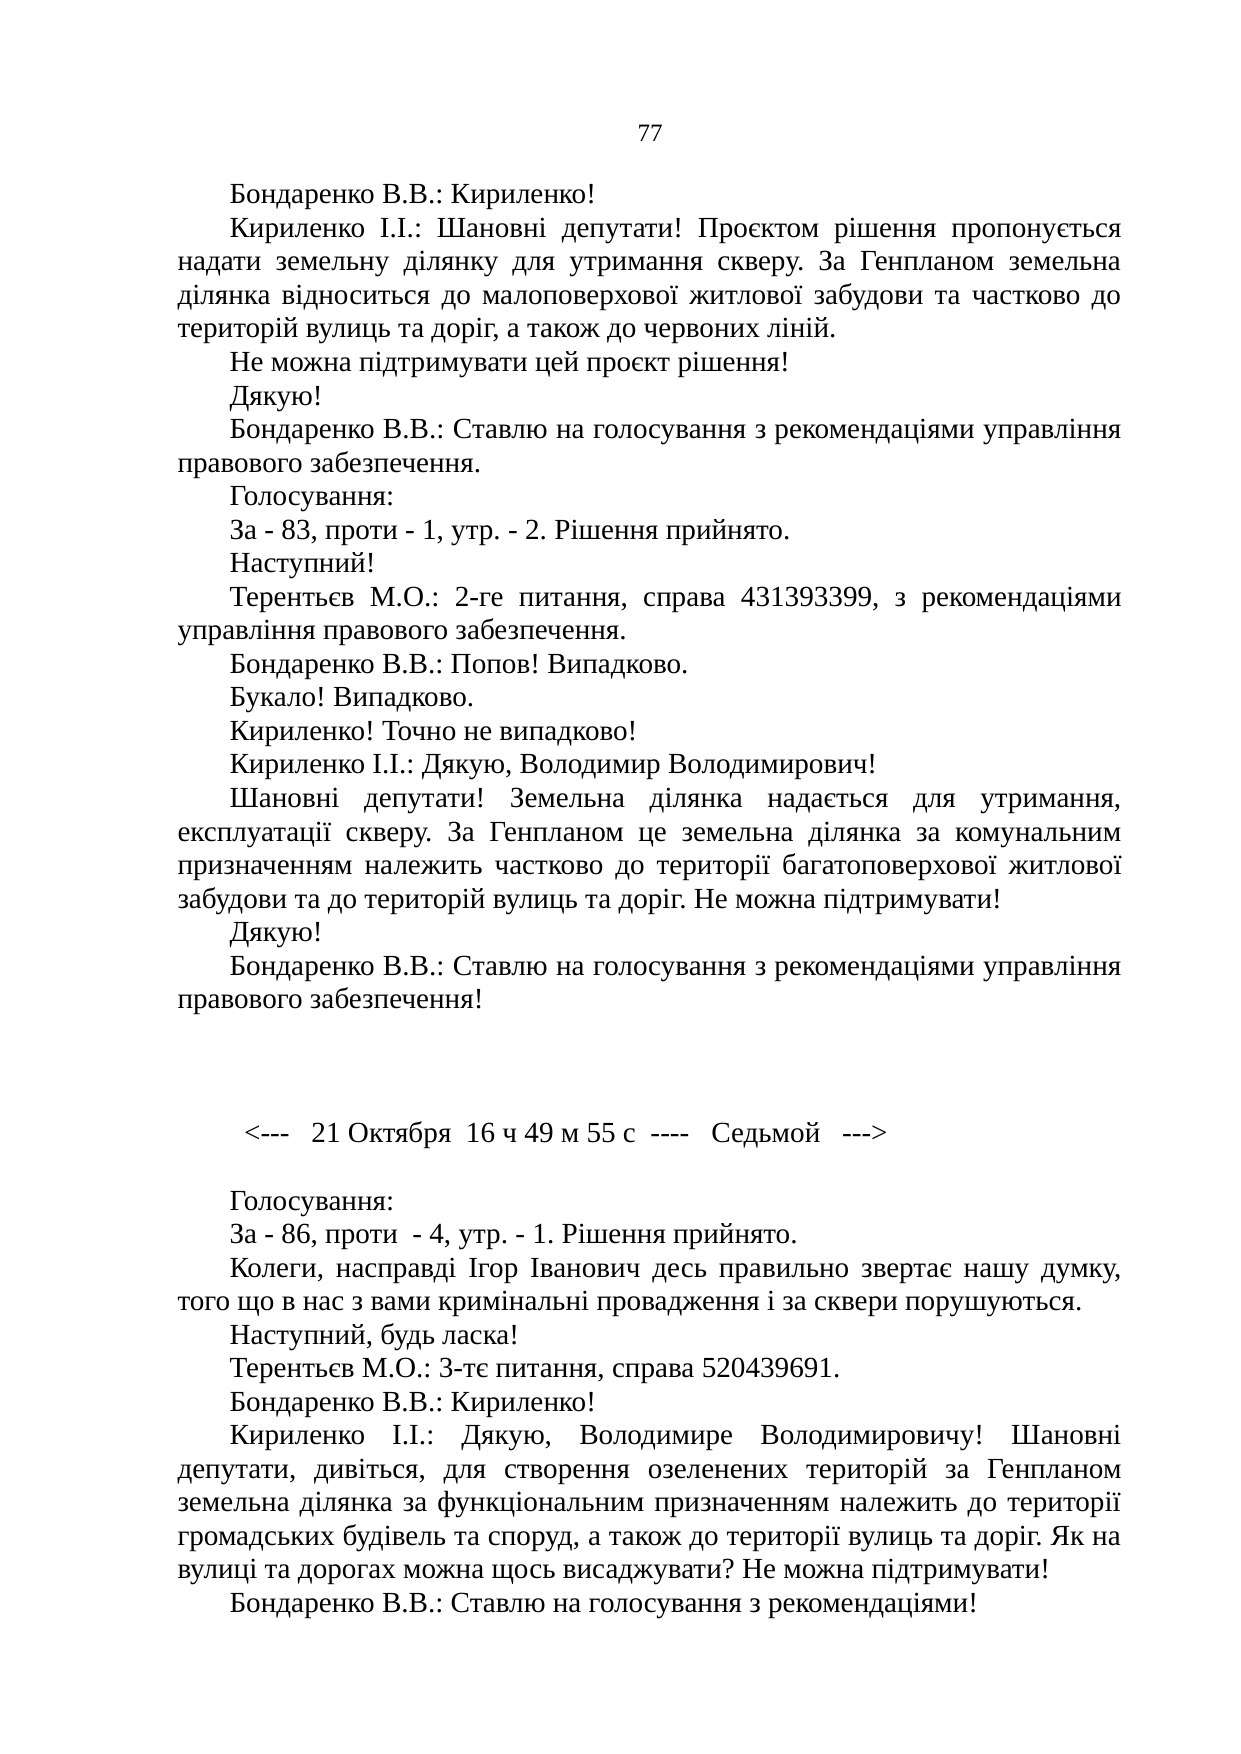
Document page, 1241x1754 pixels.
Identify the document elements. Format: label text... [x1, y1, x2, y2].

text Голосування: [177, 1183, 1122, 1216]
text Бондаренко В.В.: Ставлю на голосування з рекомендаціями управління правового забезпечення! [177, 948, 1122, 1015]
text За - 86, проти - 4, утр. - 1. Рішення прийнято. [177, 1216, 1122, 1250]
text Кириленко І.І.: Шановні депутати! Проєктом рішення пропонується надати земельну ділянку для утримання скверу. За Генпланом земельна ділянка відноситься до малоповерхової житлової забудови та частково до територій вулиць та доріг, а також до червоних ліній. [177, 210, 1122, 344]
text Бондаренко В.В.: Ставлю на голосування з рекомендаціями! [177, 1585, 1122, 1619]
text Терентьєв М.О.: 3-тє питання, справа 520439691. [177, 1350, 1122, 1384]
text <--- 21 Октября 16 ч 49 м 55 с ---- Седьмой ---> [177, 1116, 1122, 1149]
text Дякую! [177, 378, 1122, 411]
text Кириленко І.І.: Дякую, Володимире Володимировичу! Шановні депутати, дивіться, для створення озеленених територій за Генпланом земельна ділянка за функціональним призначенням належить до території громадських будівель та споруд, а також до території вулиць та доріг. Як на вулиці та дорогах можна щось висаджувати? Не можна підтримувати! [177, 1417, 1122, 1585]
text Кириленко! Точно не випадково! [177, 713, 1122, 747]
text За - 83, проти - 1, утр. - 2. Рішення прийнято. [177, 512, 1122, 545]
text Не можна підтримувати цей проєкт рішення! [177, 344, 1122, 378]
text Дякую! [177, 914, 1122, 948]
text Наступний! [177, 545, 1122, 579]
text Бондаренко В.В.: Попов! Випадково. [177, 646, 1122, 679]
text Букало! Випадково. [177, 679, 1122, 713]
text Бондаренко В.В.: Ставлю на голосування з рекомендаціями управління правового забезпечення. [177, 411, 1122, 478]
text Шановні депутати! Земельна ділянка надається для утримання, експлуатації скверу. За Генпланом це земельна ділянка за комунальним призначенням належить частково до території багатоповерхової житлової забудови та до територій вулиць та доріг. Не можна підтримувати! [177, 780, 1122, 914]
text Терентьєв М.О.: 2-ге питання, справа 431393399, з рекомендаціями управління правового забезпечення. [177, 579, 1122, 646]
text Колеги, насправді Ігор Іванович десь правильно звертає нашу думку, того що в нас з вами кримінальні провадження і за сквери порушуються. [177, 1250, 1122, 1317]
text Бондаренко В.В.: Кириленко! [177, 176, 1122, 210]
text Кириленко І.І.: Дякую, Володимир Володимирович! [177, 747, 1122, 780]
text Бондаренко В.В.: Кириленко! [177, 1384, 1122, 1417]
text Наступний, будь ласка! [177, 1317, 1122, 1350]
text Голосування: [177, 478, 1122, 512]
